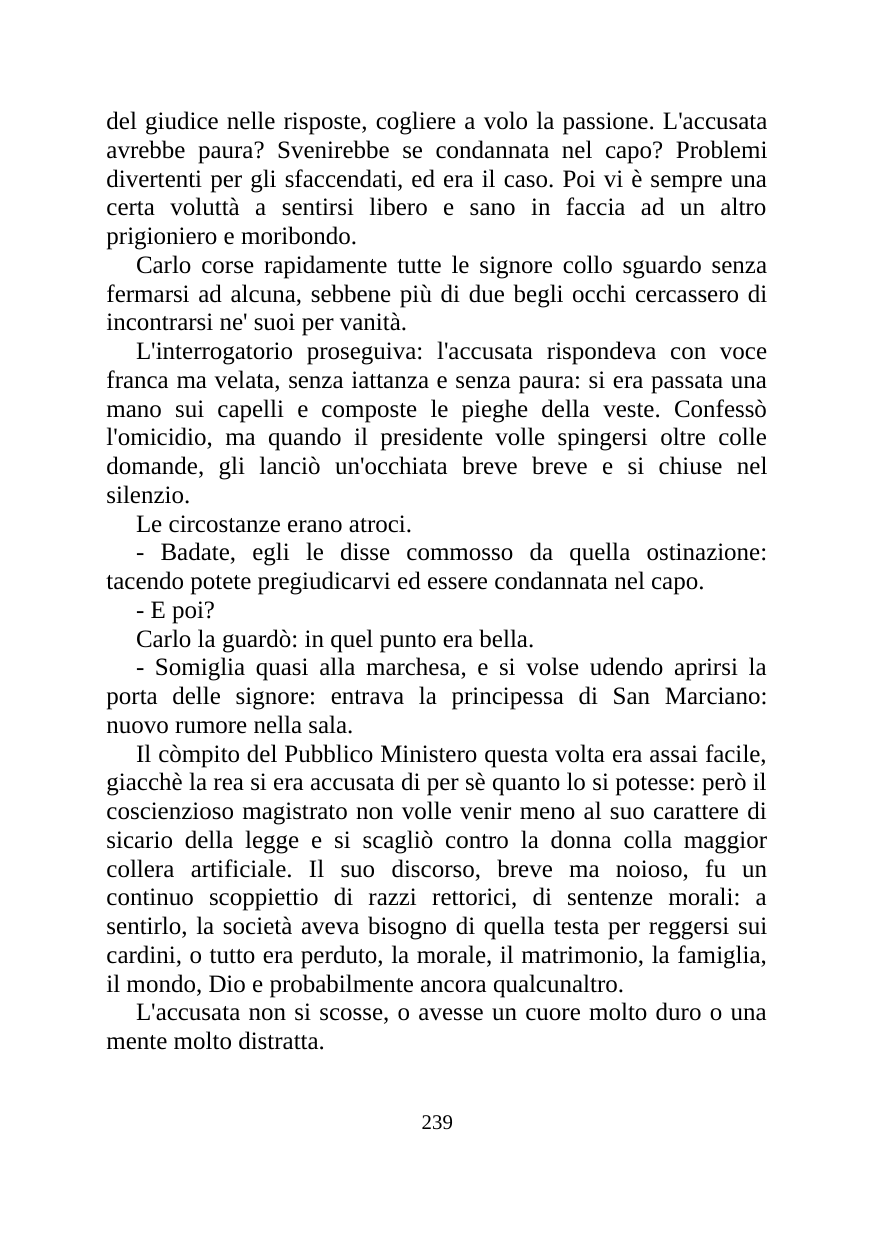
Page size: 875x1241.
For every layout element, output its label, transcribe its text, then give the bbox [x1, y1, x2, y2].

text - Somiglia quasi alla marchesa, e si volse udendo aprirsi la porta delle signore: entrava la principessa di San Marciano: nuovo rumore nella sala. [106, 652, 768, 739]
text Le circostanze erano atroci. [106, 509, 768, 537]
text - E poi? [106, 595, 768, 624]
text Il còmpito del Pubblico Ministero questa volta era assai facile, giacchè la rea si era accusata di per sè quanto lo si potesse: però il coscienzioso magistrato non volle venir meno al suo carattere di sicario della legge e si scagliò contro la donna colla maggior collera artificiale. Il suo discorso, breve ma noioso, fu un continuo scoppiettio di razzi rettorici, di sentenze morali: a sentirlo, la società aveva bisogno di quella testa per reggersi sui cardini, o tutto era perduto, la morale, il matrimonio, la famiglia, il mondo, Dio e probabilmente ancora qualcunaltro. [106, 739, 768, 997]
text L'accusata non si scosse, o avesse un cuore molto duro o una mente molto distratta. [106, 997, 768, 1055]
text del giudice nelle risposte, cogliere a volo la passione. L'accusata avrebbe paura? Svenirebbe se condannata nel capo? Problemi divertenti per gli sfaccendati, ed era il caso. Poi vi è sempre una certa voluttà a sentirsi libero e sano in faccia ad un altro prigioniero e moribondo. [106, 106, 768, 250]
text L'interrogatorio proseguiva: l'accusata rispondeva con voce franca ma velata, senza iattanza e senza paura: si era passata una mano sui capelli e composte le pieghe della veste. Confessò l'omicidio, ma quando il presidente volle spingersi oltre colle domande, gli lanciò un'occhiata breve breve e si chiuse nel silenzio. [106, 336, 768, 509]
text Carlo corse rapidamente tutte le signore collo sguardo senza fermarsi ad alcuna, sebbene più di due begli occhi cercassero di incontrarsi ne' suoi per vanità. [106, 250, 768, 336]
text - Badate, egli le disse commosso da quella ostinazione: tacendo potete pregiudicarvi ed essere condannata nel capo. [106, 537, 768, 595]
text Carlo la guardò: in quel punto era bella. [106, 624, 768, 652]
